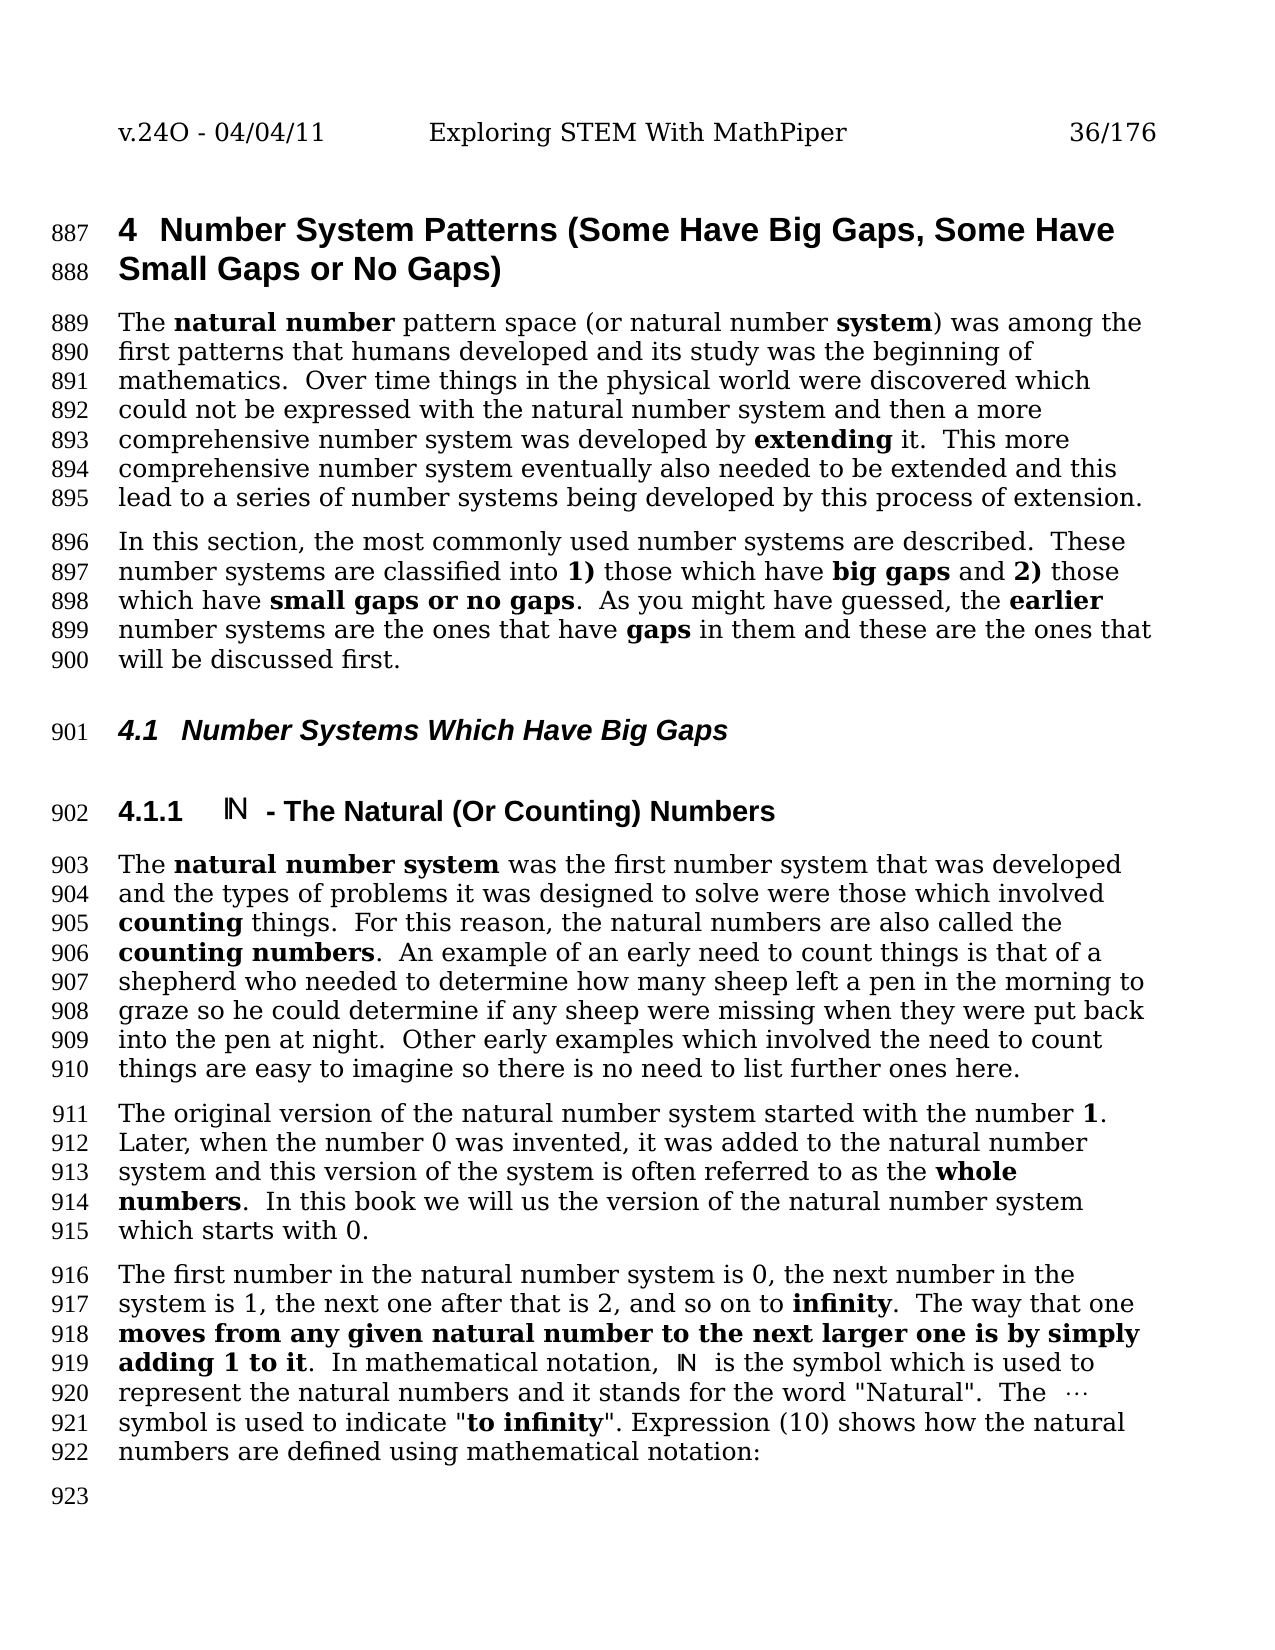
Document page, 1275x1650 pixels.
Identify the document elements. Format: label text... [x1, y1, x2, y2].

text The original version of the natural number system started with the number 1. Later, when the number 0 was invented, it was added to the natural number system and this version of the system is often referred to as the whole numbers. In this book we will us the version of the natural number system which starts with 0. [118, 1099, 1157, 1245]
text The first number in the natural number system is 0, the next number in the system is 1, the next one after that is 2, and so on to infinity. The way that one moves from any given natural number to the next larger one is by simply adding 1 to it. In mathematical notation,is the symbol which is used to represent the natural numbers and it stands for the word "Natural". Thesymbol is used to indicate "to infinity". Expression (10) shows how the natural numbers are defined using mathematical notation: [118, 1260, 1157, 1466]
text The natural number system was the first number system that was developed and the types of problems it was designed to solve were those which involved counting things. For this reason, the natural numbers are also called the counting numbers. An example of an early need to count things is that of a shepherd who needed to determine how many sheep left a pen in the morning to graze so he could determine if any sheep were missing when they were put back into the pen at night. Other early examples which involved the need to count things are easy to imagine so there is no need to list further ones here. [118, 850, 1157, 1084]
text The natural number pattern space (or natural number system) was among the first patterns that humans developed and its study was the beginning of mathematics. Over time things in the physical world were discovered which could not be expressed with the natural number system and then a more comprehensive number system was developed by extending it. This more comprehensive number system eventually also needed to be extended and this lead to a series of number systems being developed by this process of extension. [118, 308, 1157, 513]
subtitle - The Natural (Or Counting) Numbers [118, 792, 1157, 829]
subtitle Number System Patterns (Some Have Big Gaps, Some Have Small Gaps or No Gaps) [118, 210, 1157, 287]
subtitle Number Systems Which Have Big Gaps [118, 713, 1157, 747]
text In this section, the most commonly used number systems are described. These number systems are classified into 1) those which have big gaps and 2) those which have small gaps or no gaps. As you might have guessed, the earlier number systems are the ones that have gaps in them and these are the ones that will be discussed first. [118, 528, 1157, 674]
